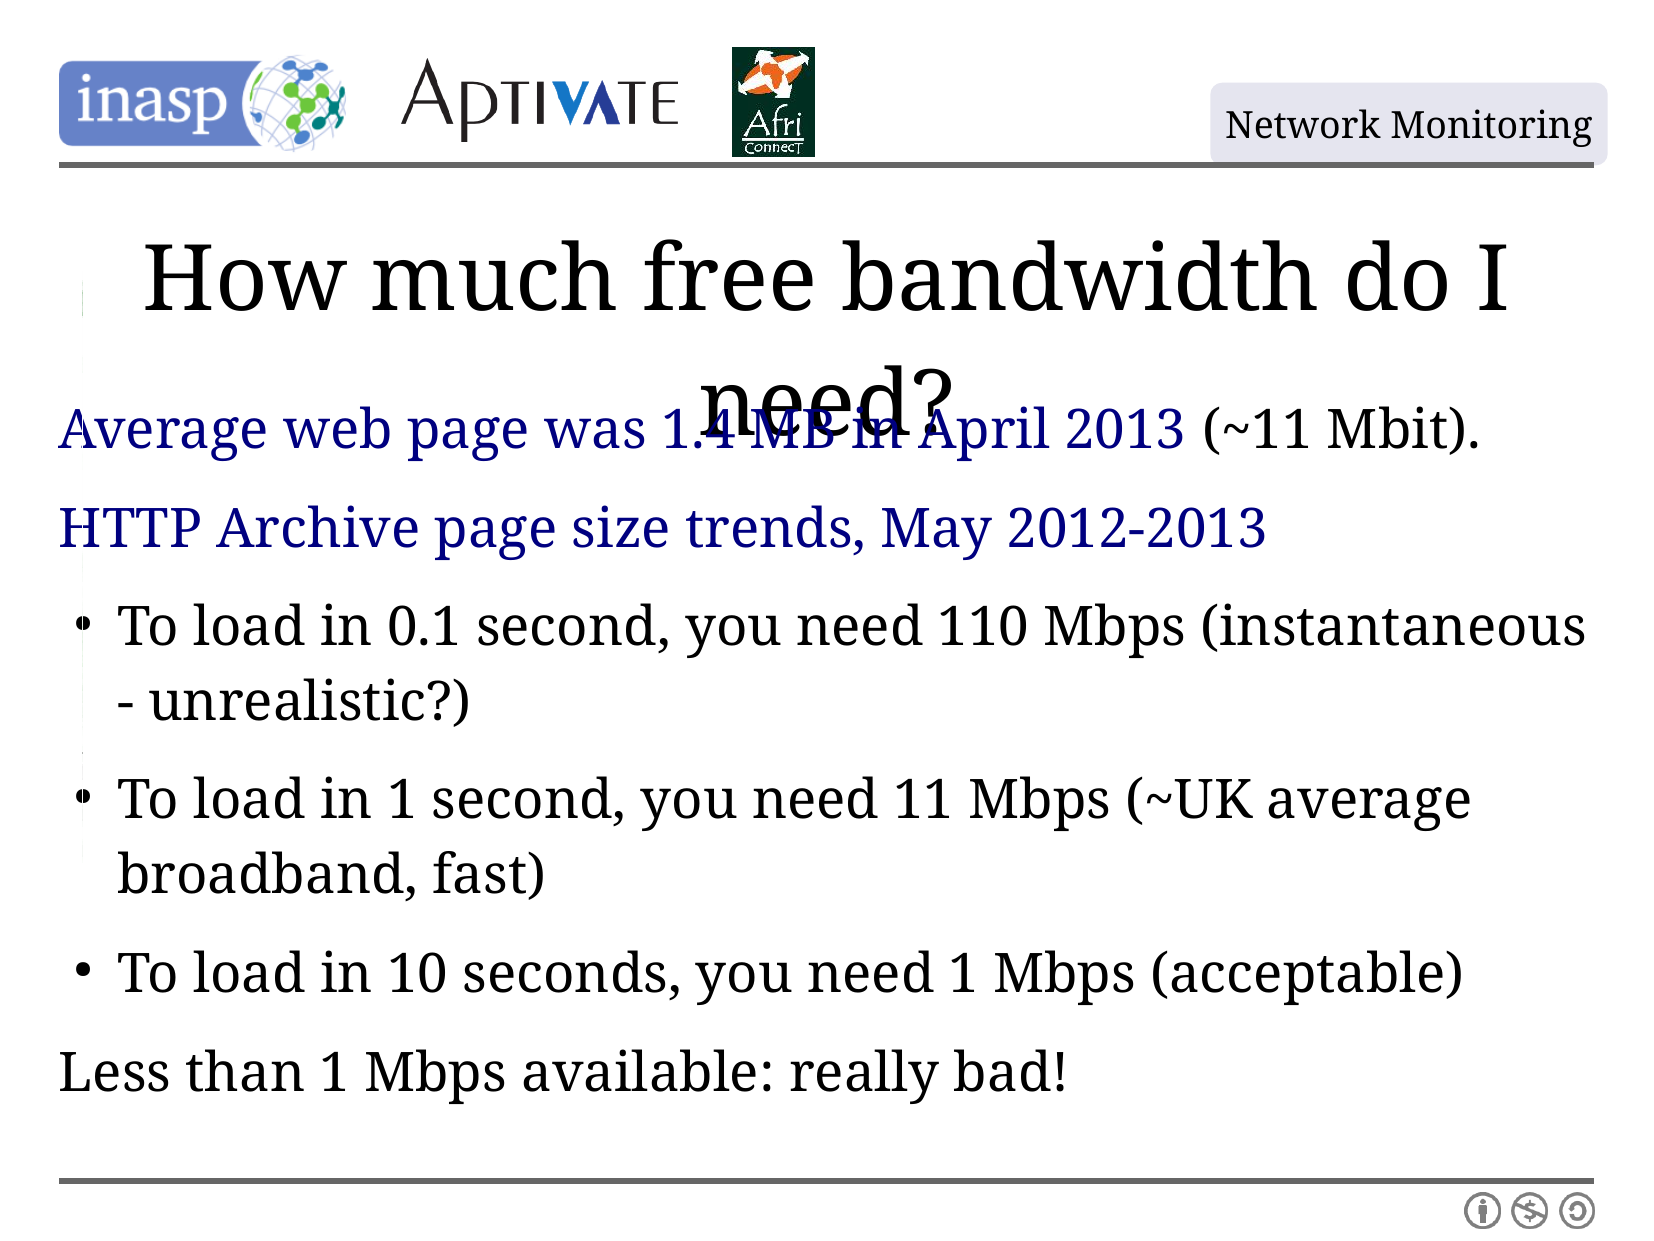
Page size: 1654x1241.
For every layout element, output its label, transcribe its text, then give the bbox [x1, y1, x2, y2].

list Average web page was 1.4 MB in April 2013 (~11 Mbit). HTTP Archive page size trends, May 2012-2013 To load in 0.1 second, you need 110 Mbps (instantaneous - unrealistic?) To load in 1 second, you need 11 Mbps (~UK average broadband, fast) To load in 10 seconds, you need 1 Mbps (acceptable) Less than 1 Mbps available: really bad! [59, 389, 1595, 1109]
picture [401, 58, 678, 142]
title How much free bandwidth do I need? [59, 212, 1595, 343]
picture [1559, 1192, 1595, 1229]
picture [732, 47, 815, 157]
picture [1464, 1192, 1501, 1229]
picture [1511, 1192, 1548, 1229]
picture [59, 47, 355, 160]
